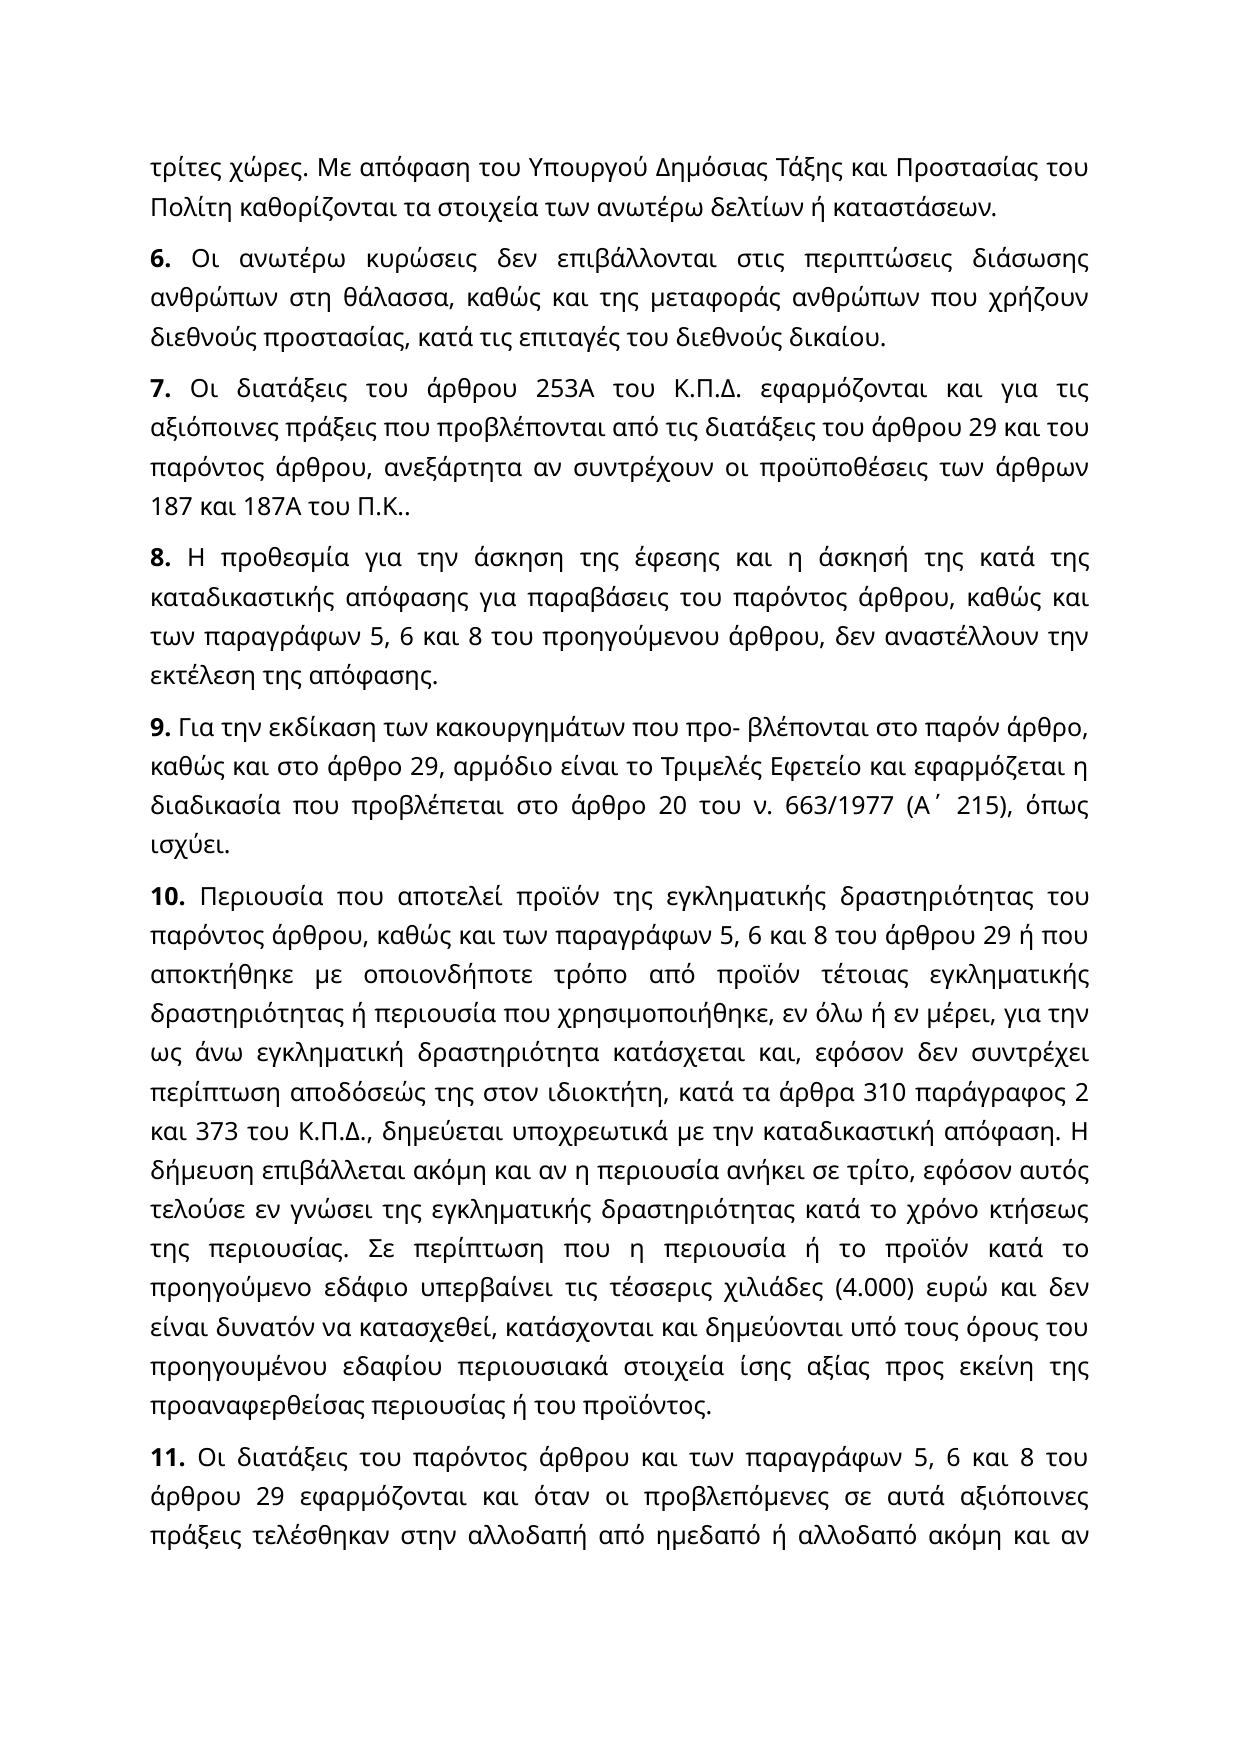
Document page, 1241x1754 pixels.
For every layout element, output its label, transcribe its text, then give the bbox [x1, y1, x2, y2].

text 9. Για την εκδίκαση των κακουργημάτων που προ- βλέπονται στο παρόν άρθρο, καθώς και στο άρθρο 29, αρμόδιο είναι το Τριμελές Εφετείο και εφαρμόζεται η διαδικασία που προβλέπεται στο άρθρο 20 του ν. 663/1977 (Α΄ 215), όπως ισχύει. [150, 709, 1090, 861]
text 8. Η προθεσμία για την άσκηση της έφεσης και η άσκησή της κατά της καταδικαστικής απόφασης για παραβάσεις του παρόντος άρθρου, καθώς και των παραγράφων 5, 6 και 8 του προηγούμενου άρθρου, δεν αναστέλλουν την εκτέλεση της απόφασης. [150, 540, 1090, 692]
text 10. Περιουσία που αποτελεί προϊόν της εγκληματικής δραστηριότητας του παρόντος άρθρου, καθώς και των παραγράφων 5, 6 και 8 του άρθρου 29 ή που αποκτήθηκε με οποιονδήποτε τρόπο από προϊόν τέτοιας εγκληματικής δραστηριότητας ή περιουσία που χρησιμοποιήθηκε, εν όλω ή εν μέρει, για την ως άνω εγκληματική δραστηριότητα κατάσχεται και, εφόσον δεν συντρέχει περίπτωση αποδόσεώς της στον ιδιοκτήτη, κατά τα άρθρα 310 παράγραφος 2 και 373 του Κ.Π.Δ., δημεύεται υποχρεωτικά με την καταδικαστική απόφαση. Η δήμευση επιβάλλεται ακόμη και αν η περιουσία ανήκει σε τρίτο, εφόσον αυτός τελούσε εν γνώσει της εγκληματικής δραστηριότητας κατά το χρόνο κτήσεως της περιουσίας. Σε περίπτωση που η περιουσία ή το προϊόν κατά το προηγούμενο εδάφιο υπερβαίνει τις τέσσερις χιλιάδες (4.000) ευρώ και δεν είναι δυνατόν να κατασχεθεί, κατάσχονται και δημεύονται υπό τους όρους του προηγουμένου εδαφίου περιουσιακά στοιχεία ίσης αξίας προς εκείνη της προαναφερθείσας περιουσίας ή του προϊόντος. [150, 878, 1090, 1422]
text 7. Οι διατάξεις του άρθρου 253Α του Κ.Π.Δ. εφαρμόζονται και για τις αξιόποινες πράξεις που προβλέπονται από τις διατάξεις του άρθρου 29 και του παρόντος άρθρου, ανεξάρτητα αν συντρέχουν οι προϋποθέσεις των άρθρων 187 και 187Α του Π.Κ.. [150, 371, 1090, 522]
text τρίτες χώρες. Με απόφαση του Υπουργού Δημόσιας Τάξης και Προστασίας του Πολίτη καθορίζονται τα στοιχεία των ανωτέρω δελτίων ή καταστάσεων. [150, 150, 1090, 223]
text 6. Οι ανωτέρω κυρώσεις δεν επιβάλλονται στις περιπτώσεις διάσωσης ανθρώπων στη θάλασσα, καθώς και της μεταφοράς ανθρώπων που χρήζουν διεθνούς προστασίας, κατά τις επιταγές του διεθνούς δικαίου. [150, 241, 1090, 353]
text 11. Οι διατάξεις του παρόντος άρθρου και των παραγράφων 5, 6 και 8 του άρθρου 29 εφαρμόζονται και όταν οι προβλεπόμενες σε αυτά αξιόποινες πράξεις τελέσθηκαν στην αλλοδαπή από ημεδαπό ή αλλοδαπό ακόμη και αν [150, 1439, 1090, 1552]
